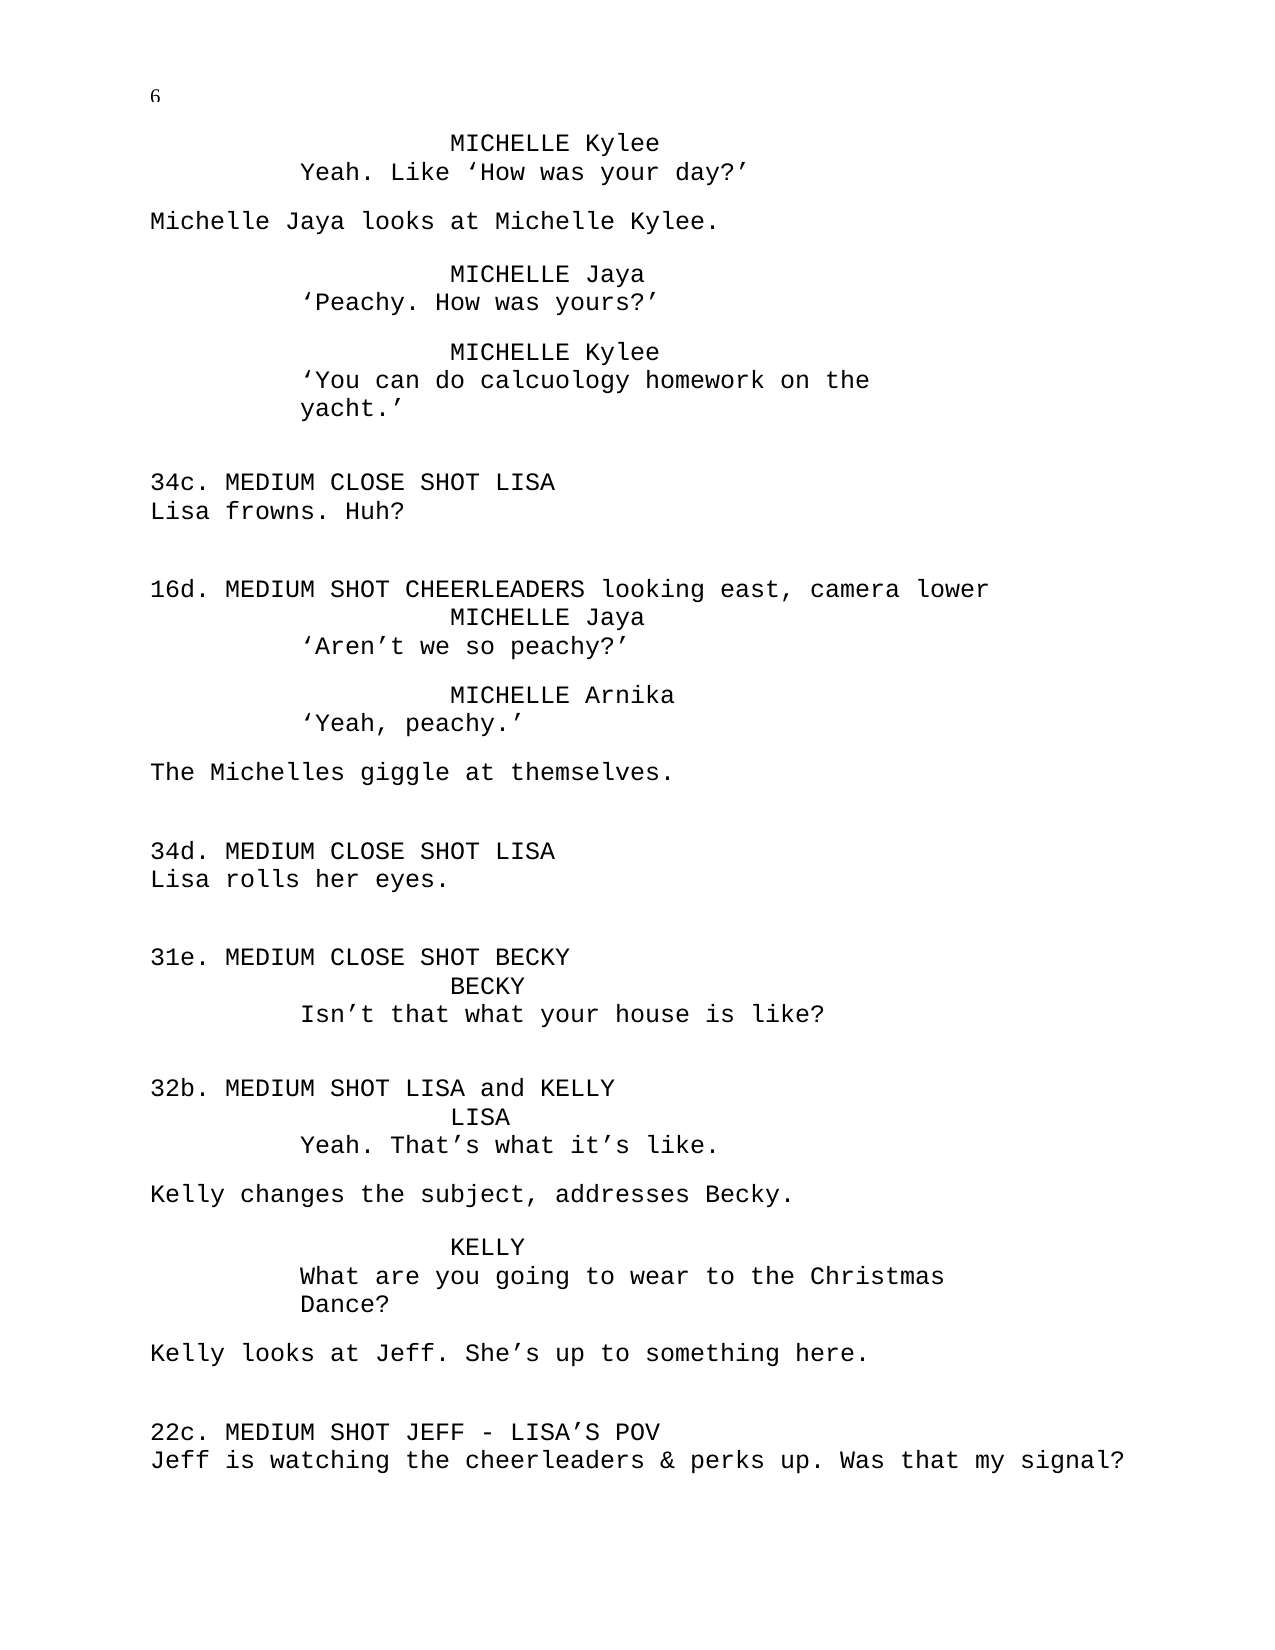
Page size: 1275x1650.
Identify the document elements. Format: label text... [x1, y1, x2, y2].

text Michelle Jaya looks at Michelle Kylee. [150, 208, 1125, 237]
text What are you going to wear to the Christmas Dance? [300, 1263, 975, 1320]
text Jeff is watching the cheerleaders & perks up. Was that my signal? [150, 1447, 1125, 1476]
text Lisa frowns. Huh? [150, 498, 1125, 527]
text LISA [150, 1104, 1125, 1132]
subtitle 32b. MEDIUM SHOT LISA and KELLY [150, 1076, 1125, 1104]
text ‘Aren’t we so peachy?’ [300, 633, 975, 662]
text ‘Peachy. How was yours?’ [300, 290, 975, 318]
text MICHELLE Kylee [150, 339, 1125, 367]
text Kelly changes the subject, addresses Becky. [150, 1182, 1125, 1210]
text The Michelles giggle at themselves. [150, 760, 1125, 788]
text MICHELLE Jaya [150, 262, 1125, 290]
subtitle 31e. MEDIUM CLOSE SHOT BECKY [150, 945, 1125, 973]
subtitle 16d. MEDIUM SHOT CHEERLEADERS looking east, camera lower [150, 577, 1125, 605]
text Lisa rolls her eyes. [150, 867, 1125, 895]
text ‘Yeah, peachy.’ [300, 711, 975, 739]
text ‘You can do calcuology homework on the yacht.’ [300, 367, 975, 424]
text Kelly looks at Jeff. She’s up to something here. [150, 1341, 1125, 1369]
text MICHELLE Kylee [150, 131, 1125, 159]
text MICHELLE Jaya [150, 605, 1125, 633]
subtitle 22c. MEDIUM SHOT JEFF - LISA’S POV [150, 1419, 1125, 1447]
text BECKY [150, 973, 1125, 1002]
text Isn’t that what your house is like? [300, 1002, 975, 1030]
subtitle 34c. MEDIUM CLOSE SHOT LISA [150, 470, 1125, 498]
subtitle 34d. MEDIUM CLOSE SHOT LISA [150, 838, 1125, 867]
text Yeah. That’s what it’s like. [300, 1132, 975, 1161]
text MICHELLE Arnika [150, 682, 1125, 711]
text Yeah. Like ‘How was your day?’ [300, 159, 975, 187]
text KELLY [150, 1235, 1125, 1263]
